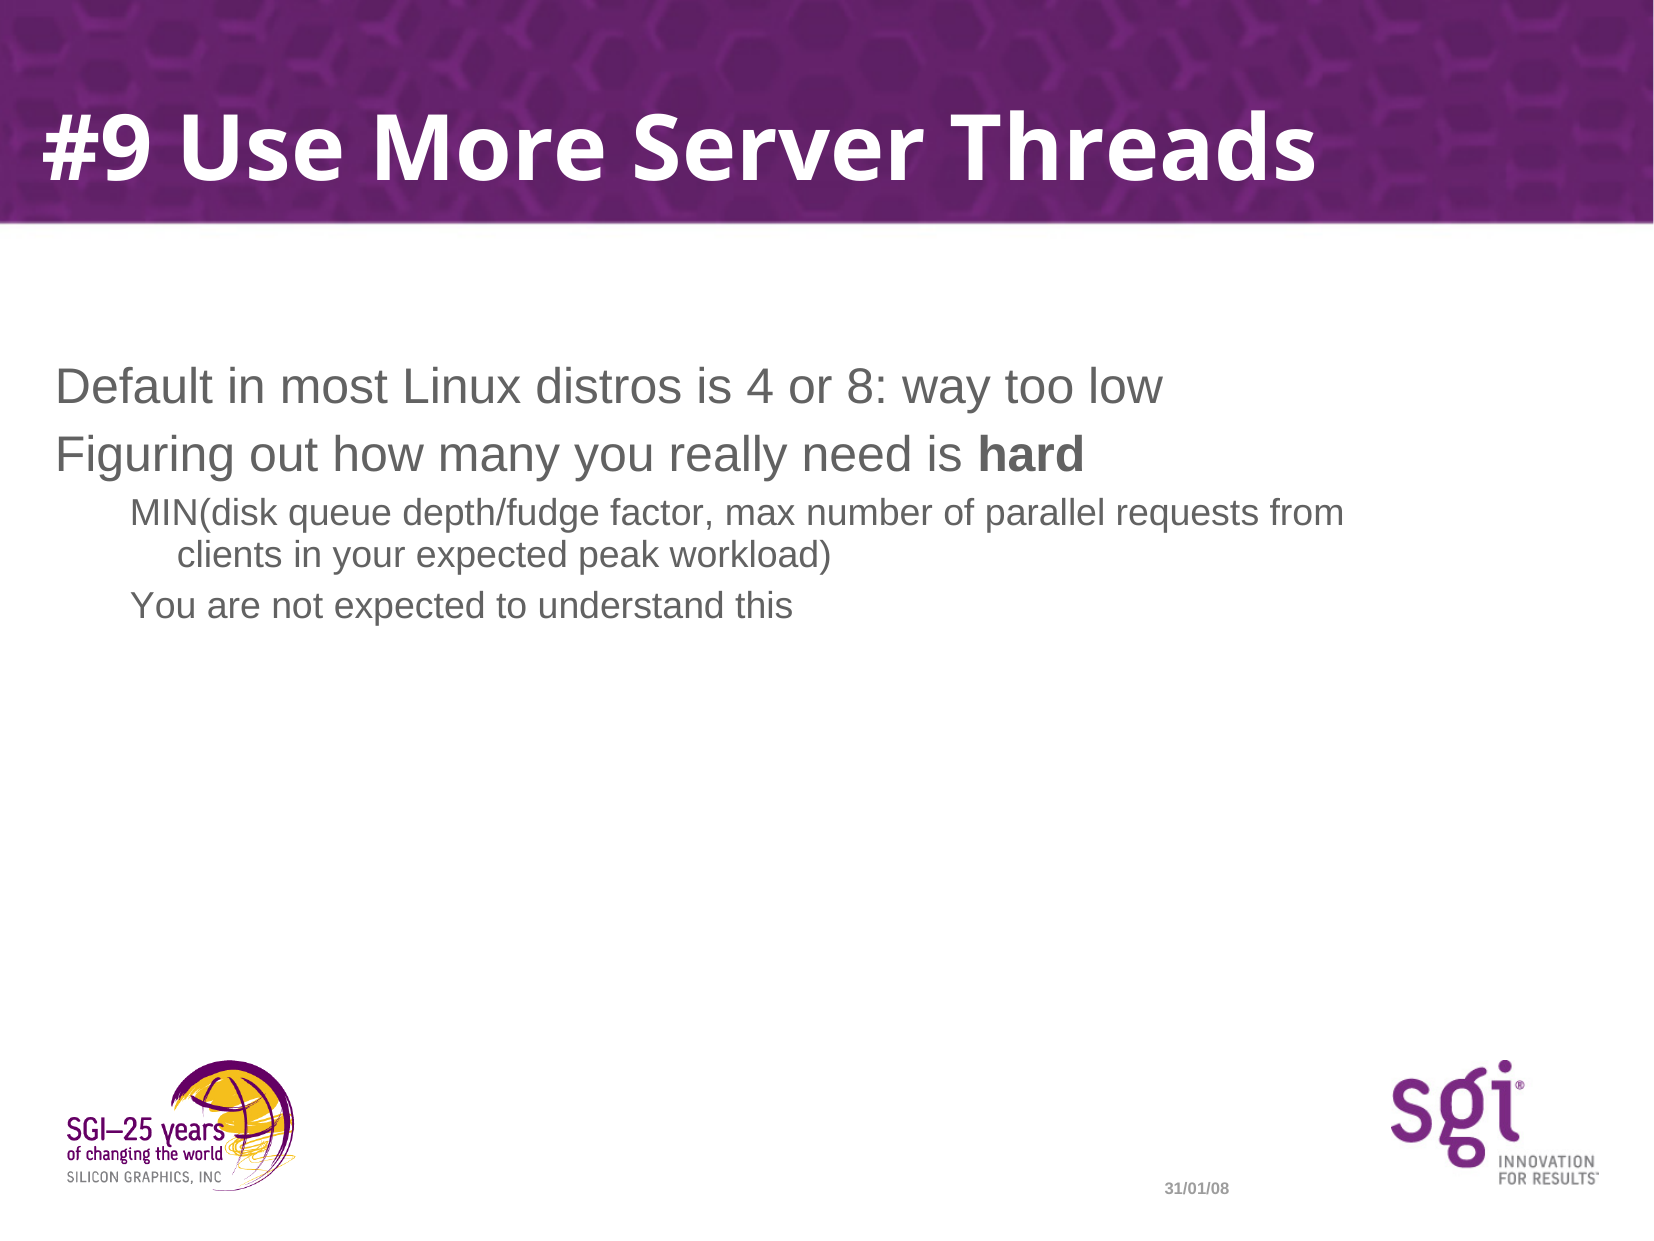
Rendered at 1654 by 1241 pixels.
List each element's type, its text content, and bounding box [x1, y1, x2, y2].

list Default in most Linux distros is 4 or 8: way too low Figuring out how many you really need is hard MIN(disk queue depth/fudge factor, max number of parallel requests from clients in your expected peak workload) You are not expected to understand this [55, 358, 1461, 937]
picture [0, 0, 1654, 1194]
title #9 Use More Server Threads [41, 48, 1447, 241]
